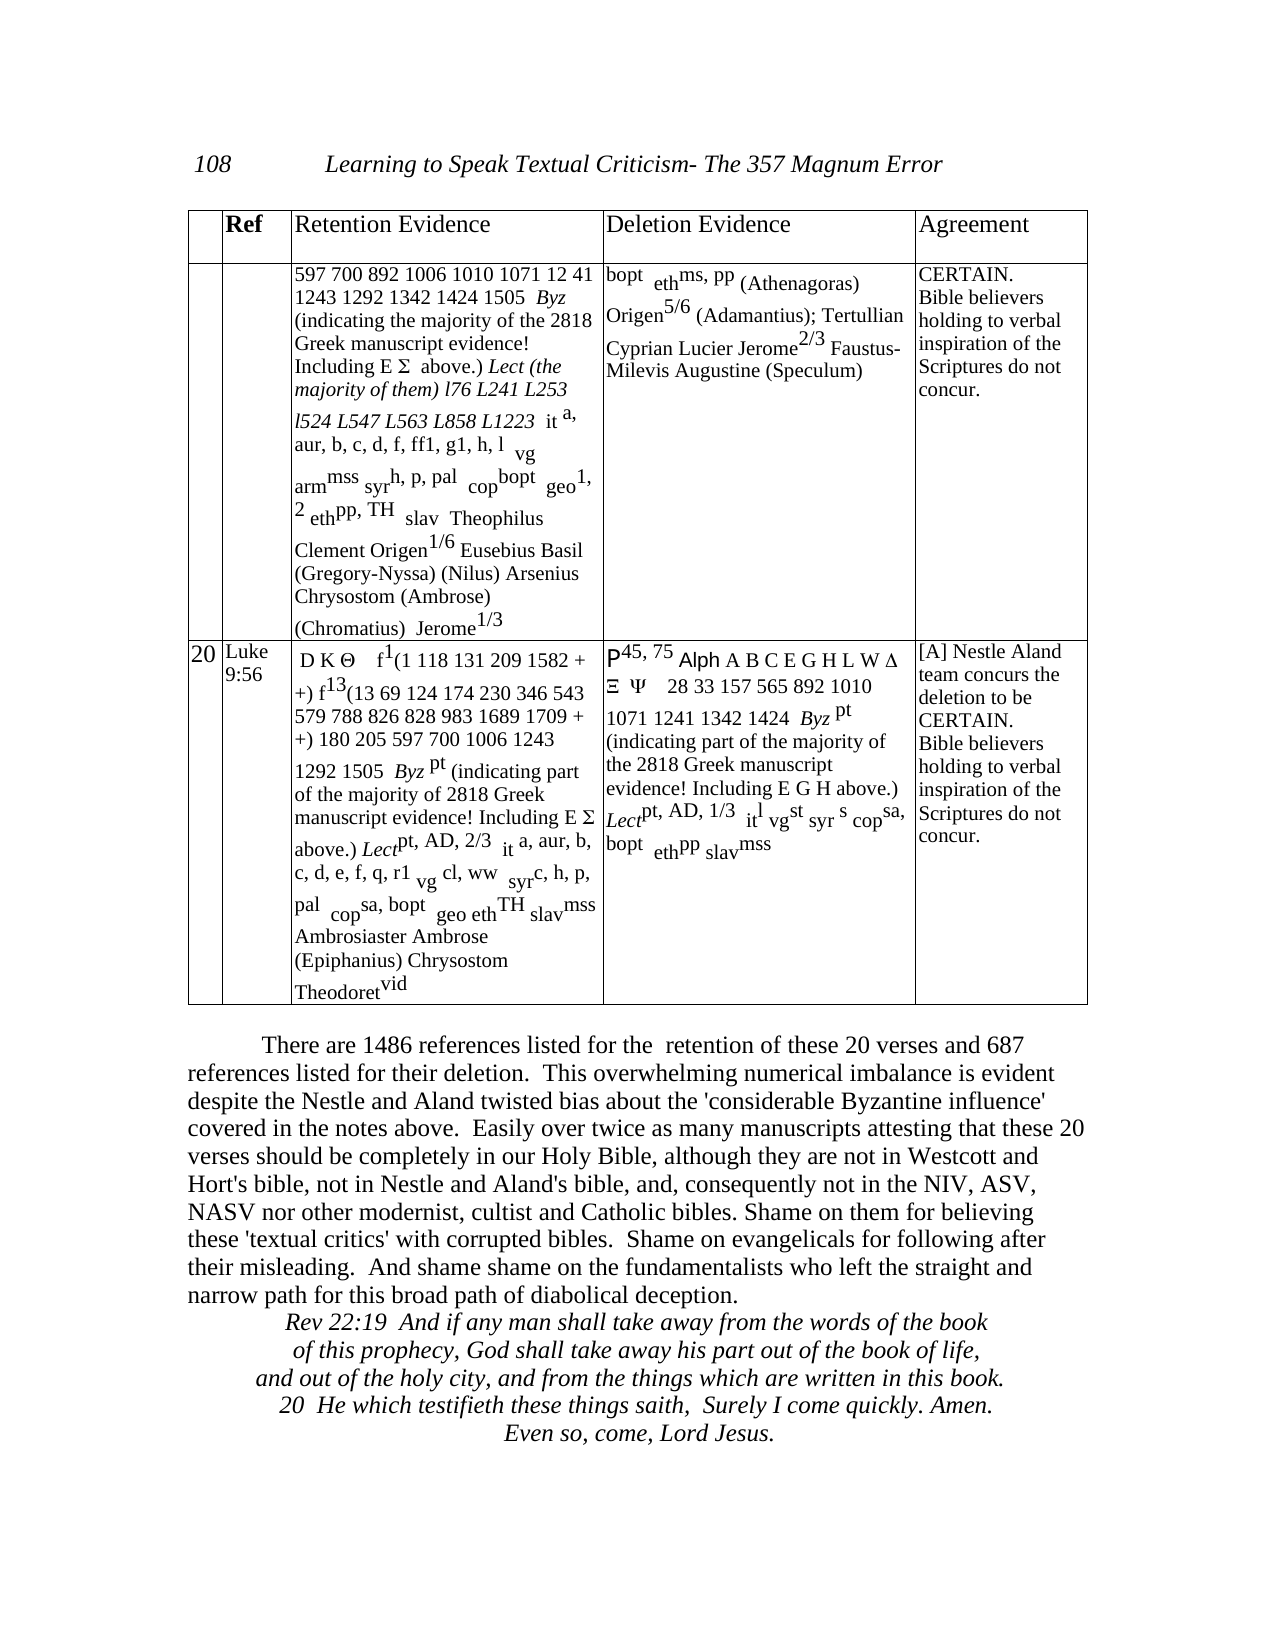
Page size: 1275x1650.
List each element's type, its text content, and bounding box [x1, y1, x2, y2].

text 20 He which testifieth these things saith, Surely I come quickly. Amen. [187, 1392, 1087, 1419]
text Even so, come, Lord Jesus. [187, 1419, 1087, 1447]
table_cell 20 [189, 641, 222, 1004]
table_header [189, 211, 222, 263]
table_header Retention Evidence [292, 211, 603, 263]
table_header Ref [223, 211, 291, 263]
table_cell CERTAIN. Bible believers holding to verbal inspiration of the Scriptures do not concur. [916, 264, 1087, 640]
text There are 1486 references listed for the retention of these 20 verses and 687 references listed for their deletion. This overwhelming numerical imbalance is evident despite the Nestle and Aland twisted bias about the 'considerable Byzantine influence' covered in the notes above. Easily over twice as many manuscripts attesting that these 20 verses should be completely in our Holy Bible, although they are not in Westcott and Hort's bible, not in Nestle and Aland's bible, and, consequently not in the NIV, ASV, NASV nor other modernist, cultist and Catholic bibles. Shame on them for believing these 'textual critics' with corrupted bibles. Shame on evangelicals for following after their misleading. And shame shame on the fundamentalists who left the straight and narrow path for this broad path of diabolical deception. [187, 1031, 1087, 1308]
table_cell bopt ethms, pp (Athenagoras) Origen5/6 (Adamantius); Tertullian Cyprian Lucier Jerome2/3 Faustus-Milevis Augustine (Speculum) [604, 264, 915, 640]
text Rev 22:19 And if any man shall take away from the words of the book [187, 1308, 1087, 1336]
table_header Deletion Evidence [604, 211, 915, 263]
table_cell Luke 9:56 [223, 641, 291, 1004]
table_cell 597 700 892 1006 1010 1071 12 41 1243 1292 1342 1424 1505 Byz (indicating the majority of the 2818 Greek manuscript evidence! Including E S above.) Lect (the majority of them) l76 L241 L253 l524 L547 L563 L858 L1223 it a, aur, b, c, d, f, ff1, g1, h, l vg armmss syrh, p, pal copbopt geo1, 2 ethpp, TH slav Theophilus Clement Origen1/6 Eusebius Basil (Gregory-Nyssa) (Nilus) Arsenius Chrysostom (Ambrose) (Chromatius) Jerome1/3 [292, 264, 603, 640]
text and out of the holy city, and from the things which are written in this book. [187, 1364, 1087, 1392]
table_cell [223, 264, 291, 640]
table_header Agreement [916, 211, 1087, 263]
text of this prophecy, God shall take away his part out of the book of life, [187, 1336, 1087, 1364]
table_cell [189, 264, 222, 640]
table_cell P45, 75 Alph A B C E G H L W D X Y 28 33 157 565 892 1010 1071 1241 1342 1424 Byz pt (indicating part of the majority of the 2818 Greek manuscript evidence! Including E G H above.) Lectpt, AD, 1/3 itl vgst syr s copsa, bopt ethpp slavmss [604, 641, 915, 1004]
table_cell D K Q f1(1 118 131 209 1582 ++) f13(13 69 124 174 230 346 543 579 788 826 828 983 1689 1709 ++) 180 205 597 700 1006 1243 1292 1505 Byz pt (indicating part of the majority of 2818 Greek manuscript evidence! Including E S above.) Lectpt, AD, 2/3 it a, aur, b, c, d, e, f, q, r1 vg cl, ww syrc, h, p, pal copsa, bopt geo ethTH slavmss Ambrosiaster Ambrose (Epiphanius) Chrysostom Theodoretvid [292, 641, 603, 1004]
table_cell [A] Nestle Aland team concurs the deletion to be CERTAIN. Bible believers holding to verbal inspiration of the Scriptures do not concur. [916, 641, 1087, 1004]
